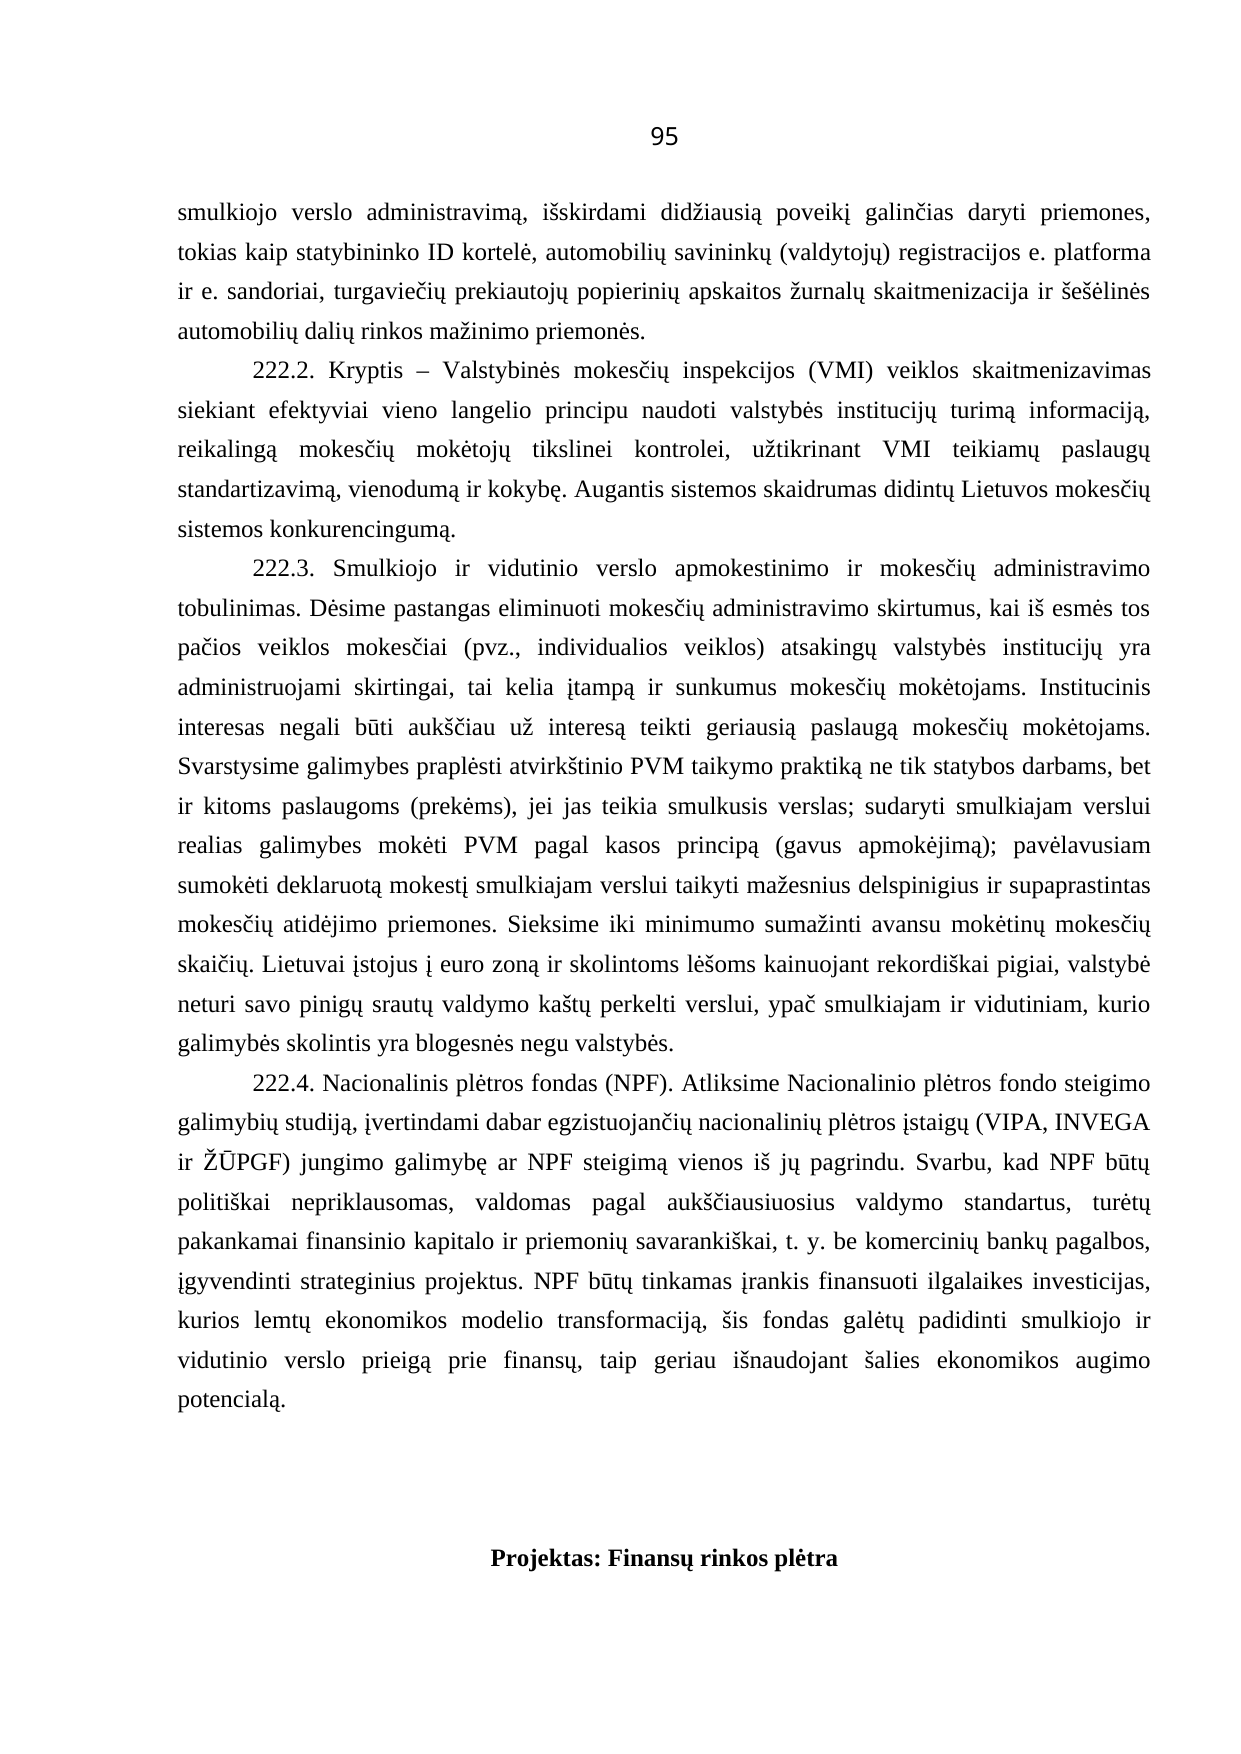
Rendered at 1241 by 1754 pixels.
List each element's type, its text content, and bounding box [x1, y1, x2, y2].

text 222.2. Kryptis – Valstybinės mokesčių inspekcijos (VMI) veiklos skaitmenizavimas siekiant efektyviai vieno langelio principu naudoti valstybės institucijų turimą informaciją, reikalingą mokesčių mokėtojų tikslinei kontrolei, užtikrinant VMI teikiamų paslaugų standartizavimą, vienodumą ir kokybę. Augantis sistemos skaidrumas didintų Lietuvos mokesčių sistemos konkurencingumą. [177, 344, 1152, 542]
text 222.3. Smulkiojo ir vidutinio verslo apmokestinimo ir mokesčių administravimo tobulinimas. Dėsime pastangas eliminuoti mokesčių administravimo skirtumus, kai iš esmės tos pačios veiklos mokesčiai (pvz., individualios veiklos) atsakingų valstybės institucijų yra administruojami skirtingai, tai kelia įtampą ir sunkumus mokesčių mokėtojams. Institucinis interesas negali būti aukščiau už interesą teikti geriausią paslaugą mokesčių mokėtojams. Svarstysime galimybes praplėsti atvirkštinio PVM taikymo praktiką ne tik statybos darbams, bet ir kitoms paslaugoms (prekėms), jei jas teikia smulkusis verslas; sudaryti smulkiajam verslui realias galimybes mokėti PVM pagal kasos principą (gavus apmokėjimą); pavėlavusiam sumokėti deklaruotą mokestį smulkiajam verslui taikyti mažesnius delspinigius ir supaprastintas mokesčių atidėjimo priemones. Sieksime iki minimumo sumažinti avansu mokėtinų mokesčių skaičių. Lietuvai įstojus į euro zoną ir skolintoms lėšoms kainuojant rekordiškai pigiai, valstybė neturi savo pinigų srautų valdymo kaštų perkelti verslui, ypač smulkiajam ir vidutiniam, kurio galimybės skolintis yra blogesnės negu valstybės. [177, 542, 1152, 1057]
text Projektas: Finansų rinkos plėtra [177, 1532, 1152, 1572]
text 222.4. Nacionalinis plėtros fondas (NPF). Atliksime Nacionalinio plėtros fondo steigimo galimybių studiją, įvertindami dabar egzistuojančių nacionalinių plėtros įstaigų (VIPA, INVEGA ir ŽŪPGF) jungimo galimybę ar NPF steigimą vienos iš jų pagrindu. Svarbu, kad NPF būtų politiškai nepriklausomas, valdomas pagal aukščiausiuosius valdymo standartus, turėtų pakankamai finansinio kapitalo ir priemonių savarankiškai, t. y. be komercinių bankų pagalbos, įgyvendinti strateginius projektus. NPF būtų tinkamas įrankis finansuoti ilgalaikes investicijas, kurios lemtų ekonomikos modelio transformaciją, šis fondas galėtų padidinti smulkiojo ir vidutinio verslo prieigą prie finansų, taip geriau išnaudojant šalies ekonomikos augimo potencialą. [177, 1057, 1152, 1413]
text smulkiojo verslo administravimą, išskirdami didžiausią poveikį galinčias daryti priemones, tokias kaip statybininko ID kortelė, automobilių savininkų (valdytojų) registracijos e. platforma ir e. sandoriai, turgaviečių prekiautojų popierinių apskaitos žurnalų skaitmenizacija ir šešėlinės automobilių dalių rinkos mažinimo priemonės. [177, 186, 1152, 344]
